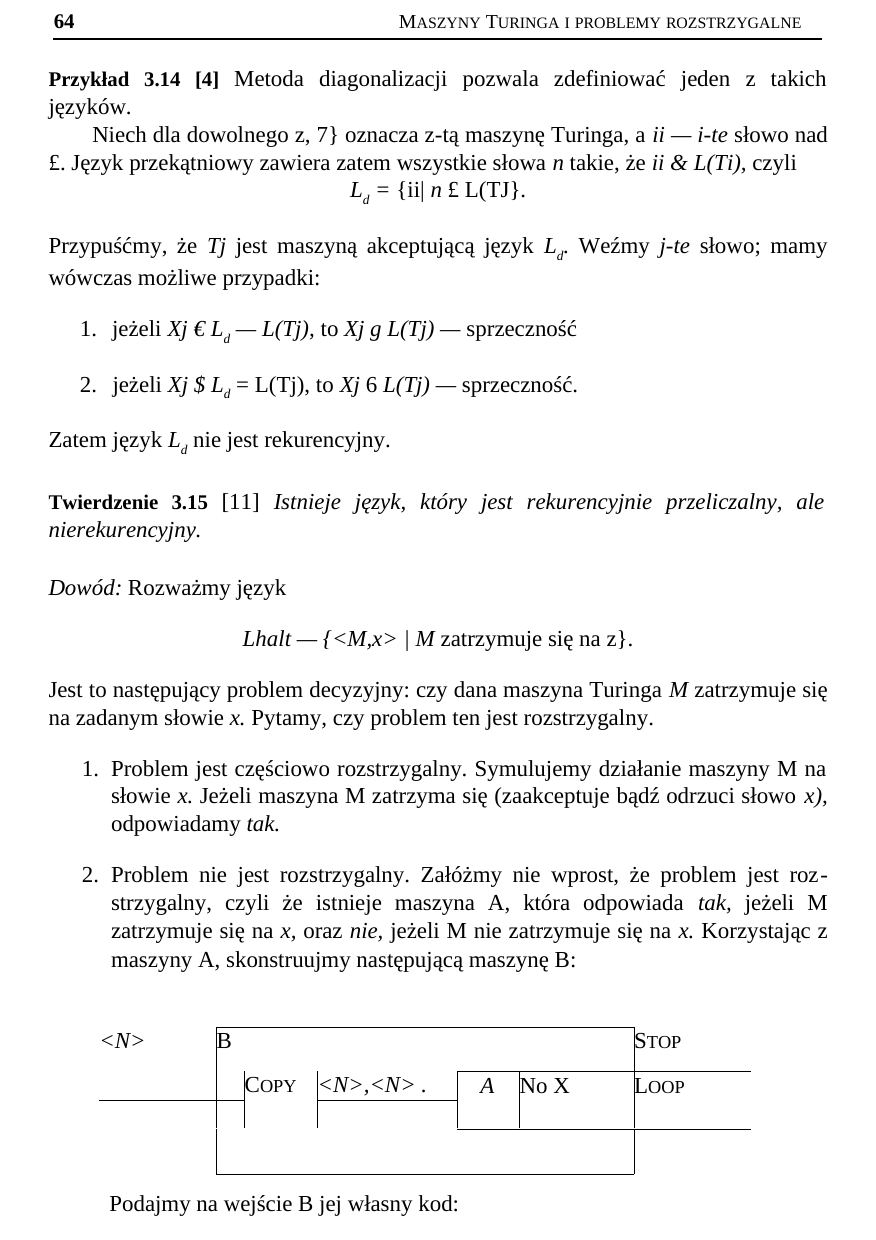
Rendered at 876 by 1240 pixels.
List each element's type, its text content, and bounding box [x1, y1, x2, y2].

text Ld = {ii| n £ L(TJ}. [48, 177, 828, 207]
table_header B [217, 1028, 457, 1071]
table_cell [99, 1101, 216, 1174]
table_header [457, 1028, 634, 1071]
list Problem nie jest rozstrzygalny. Załóżmy nie wprost, że problem jest roz­strzygalny, czyli że istnieje maszyna A, która odpowiada tak, jeżeli M zatrzymuje się na x, oraz nie, jeżeli M nie zatrzymuje się na x. Korzy­stając z maszyny A, skonstruujmy następującą maszynę B: [82, 861, 828, 972]
table_cell [217, 1101, 244, 1128]
text Przykład 3.14 [4] Metoda diagonalizacji pozwala zdefiniować jeden z takich języków. [48, 65, 828, 119]
table_cell A [458, 1072, 519, 1128]
table_header <N> [99, 1027, 216, 1100]
table_cell [217, 1071, 244, 1100]
table_cell No X [520, 1072, 634, 1128]
table_cell [635, 1130, 751, 1174]
table_cell [457, 1130, 634, 1174]
text Przypuśćmy, że Tj jest maszyną akceptującą język Ld. Weźmy j-te słowo; mamy wówczas możliwe przypadki: [48, 232, 828, 291]
text Maszyny Turinga i problemy rozstrzygalne [399, 10, 825, 33]
table_cell [318, 1101, 457, 1128]
text Twierdzenie 3.15 [11] Istnieje język, który jest rekurencyjnie przeliczalny, ale nierekurencyjny. [48, 488, 828, 543]
list jeżeli Xj € Ld — L(Tj), to Xj g L(Tj) — sprzeczność [48, 315, 828, 346]
text Zatem język Ld nie jest rekurencyjny. [48, 426, 828, 457]
table_cell [217, 1129, 457, 1174]
list jeżeli Xj $ Ld = L(Tj), to Xj 6 L(Tj) — sprzeczność. [48, 371, 828, 402]
table_cell Copy [245, 1071, 317, 1128]
text Podajmy na wejście B jej własny kod: [109, 1190, 495, 1217]
table_cell Loop [635, 1072, 751, 1128]
table_cell <N>,<N> . [318, 1071, 457, 1100]
text Niech dla dowolnego z, 7} oznacza z-tą maszynę Turinga, a ii — i-te słowo nad £. Język przekątniowy zawiera zatem wszystkie słowa n takie, że ii & L(Ti), czyli [48, 121, 828, 175]
table_header Stop [635, 1027, 751, 1071]
list Problem jest częściowo rozstrzygalny. Symulujemy działanie maszyny M na słowie x. Jeżeli maszyna M zatrzyma się (zaakceptuje bądź odrzuci słowo x), odpowiadamy tak. [82, 754, 828, 837]
text Dowód: Rozważmy język [48, 574, 828, 601]
text Jest to następujący problem decyzyjny: czy dana maszyna Turinga M zatrzy­muje się na zadanym słowie x. Pytamy, czy problem ten jest rozstrzygalny. [48, 676, 828, 730]
text 64 [50, 9, 78, 33]
text Lhalt — {<M,x> | M zatrzymuje się na z}. [48, 625, 828, 651]
